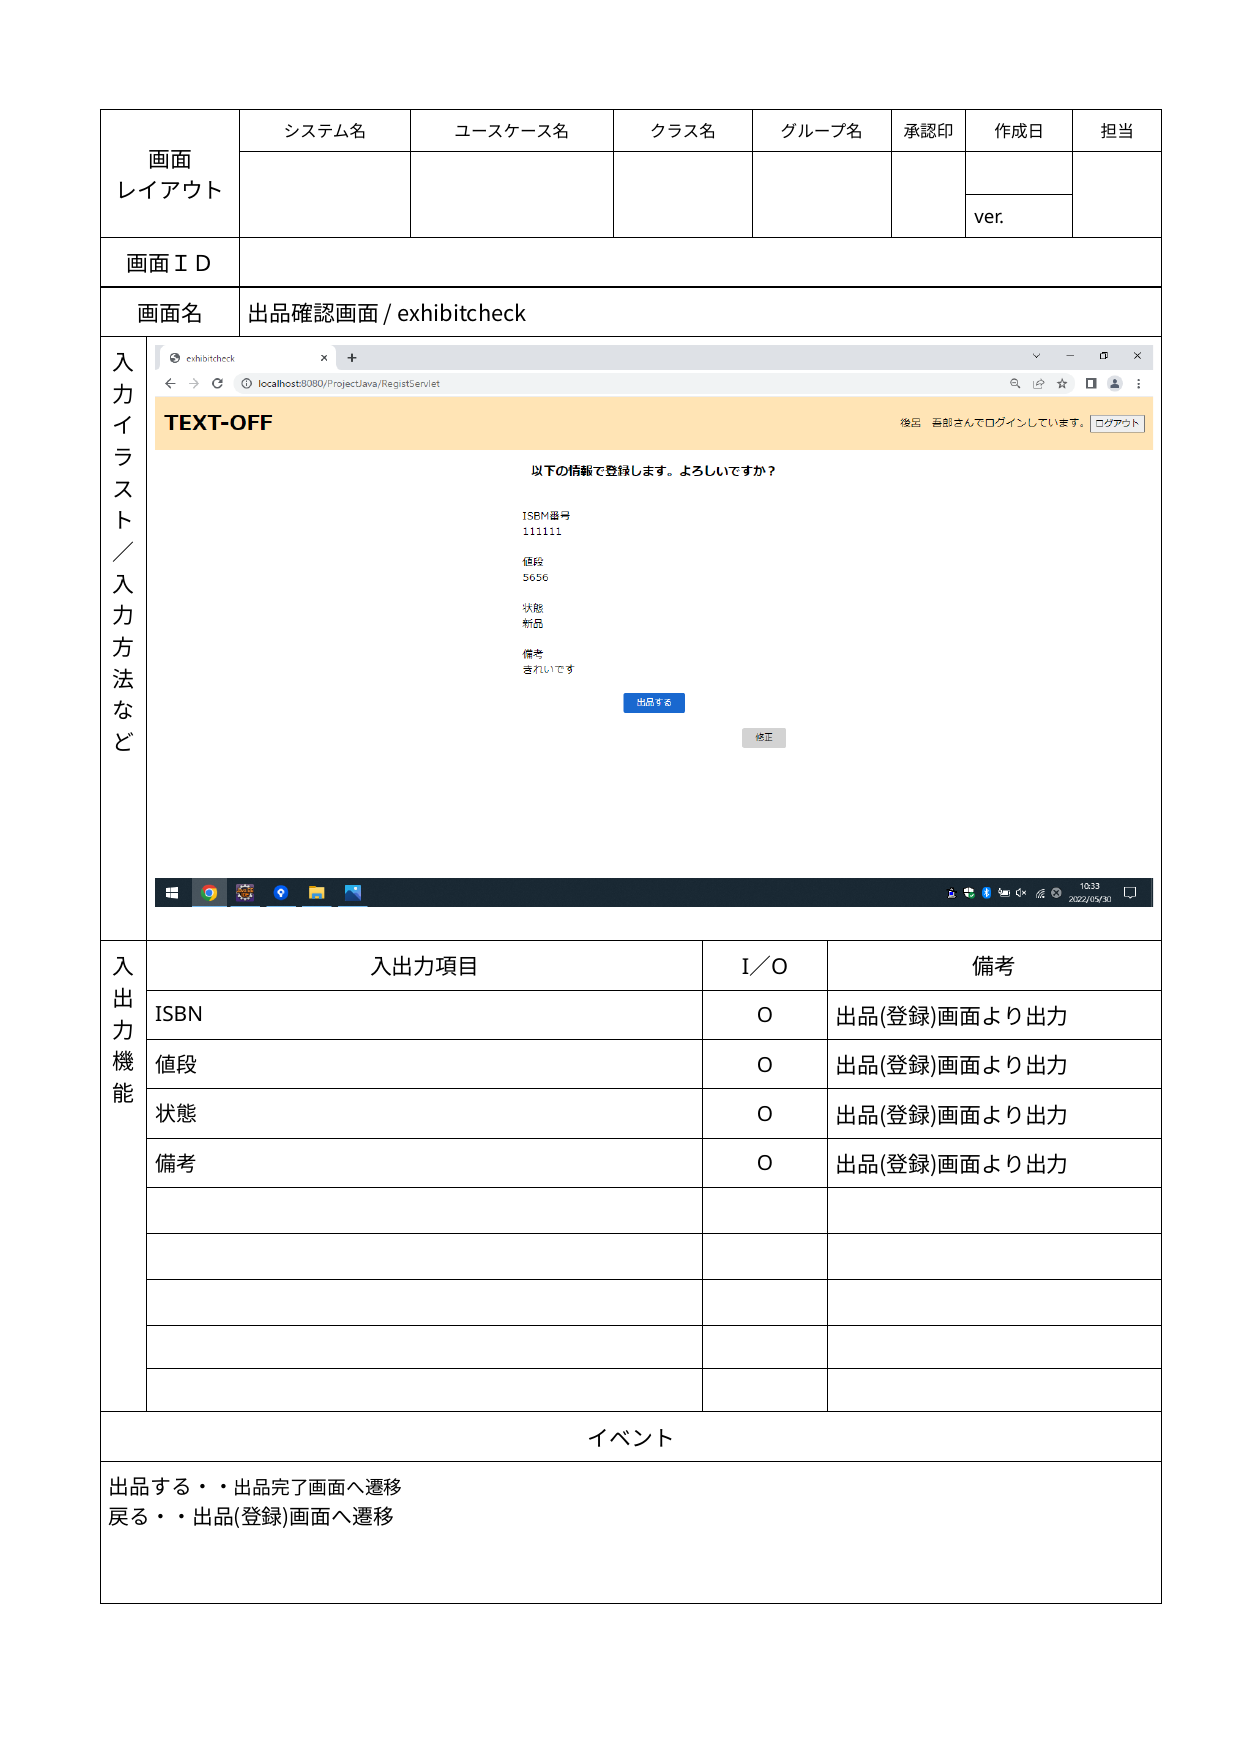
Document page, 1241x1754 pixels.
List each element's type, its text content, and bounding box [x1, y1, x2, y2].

table_cell 出品する・・出品完了画面へ遷移 戻る・・出品(登録)画面へ遷移 [101, 1462, 1161, 1603]
table_cell イベント [101, 1412, 1161, 1461]
table_cell 値段 [147, 1040, 702, 1088]
table_cell [240, 238, 1161, 286]
picture [155, 345, 1154, 907]
table_cell 画面ＩＤ [101, 238, 239, 286]
table_header 作成日 [966, 110, 1072, 151]
table_cell ISBN [147, 991, 702, 1039]
table_cell ver. [966, 195, 1072, 237]
table_cell [703, 1188, 827, 1233]
table_header 承認印 [892, 110, 965, 151]
table_header システム名 [240, 110, 410, 151]
table_cell [828, 1280, 1161, 1325]
table_cell [614, 152, 752, 237]
table_cell 備考 [147, 1139, 702, 1187]
table_cell [753, 152, 891, 237]
table_cell [828, 1369, 1161, 1411]
table_cell 出品確認画面 / exhibitcheck [240, 288, 1161, 336]
table_cell 入出力項目 [147, 941, 702, 989]
table_header クラス名 [614, 110, 752, 151]
table_cell I／O [703, 941, 827, 989]
table_cell [703, 1280, 827, 1325]
table_cell [703, 1234, 827, 1279]
table_cell 出品(登録)画面より出力 [828, 1139, 1161, 1187]
table_cell [828, 1234, 1161, 1279]
table_cell [411, 152, 613, 237]
table_cell [966, 152, 1072, 194]
table_cell [828, 1326, 1161, 1368]
table_cell [703, 1369, 827, 1411]
table_cell [147, 337, 1161, 940]
table_cell [828, 1188, 1161, 1233]
table_cell O [703, 1139, 827, 1187]
table_header グループ名 [753, 110, 891, 151]
table_cell [703, 1326, 827, 1368]
table_cell [892, 152, 965, 237]
table_header 担当 [1073, 110, 1161, 151]
table_cell 出品(登録)画面より出力 [828, 991, 1161, 1039]
table_cell O [703, 1089, 827, 1138]
table_cell [147, 1369, 702, 1411]
table_cell [147, 1326, 702, 1368]
table_cell [147, 1280, 702, 1325]
table_cell 状態 [147, 1089, 702, 1138]
table_cell [240, 152, 410, 237]
table_header ユースケース名 [411, 110, 613, 151]
table_cell 出品(登録)画面より出力 [828, 1089, 1161, 1138]
table_cell 出品(登録)画面より出力 [828, 1040, 1161, 1088]
table_cell 入出力機能 [101, 941, 146, 1411]
table_header 画面 レイアウト [101, 110, 239, 237]
table_cell [147, 1188, 702, 1233]
table_cell 画面名 [101, 288, 239, 336]
table_cell O [703, 1040, 827, 1088]
table_cell 備考 [828, 941, 1161, 989]
table_cell O [703, 991, 827, 1039]
table_cell 入力イラスト／入力方法など [101, 337, 146, 940]
table_cell [147, 1234, 702, 1279]
table_cell [1073, 152, 1161, 237]
